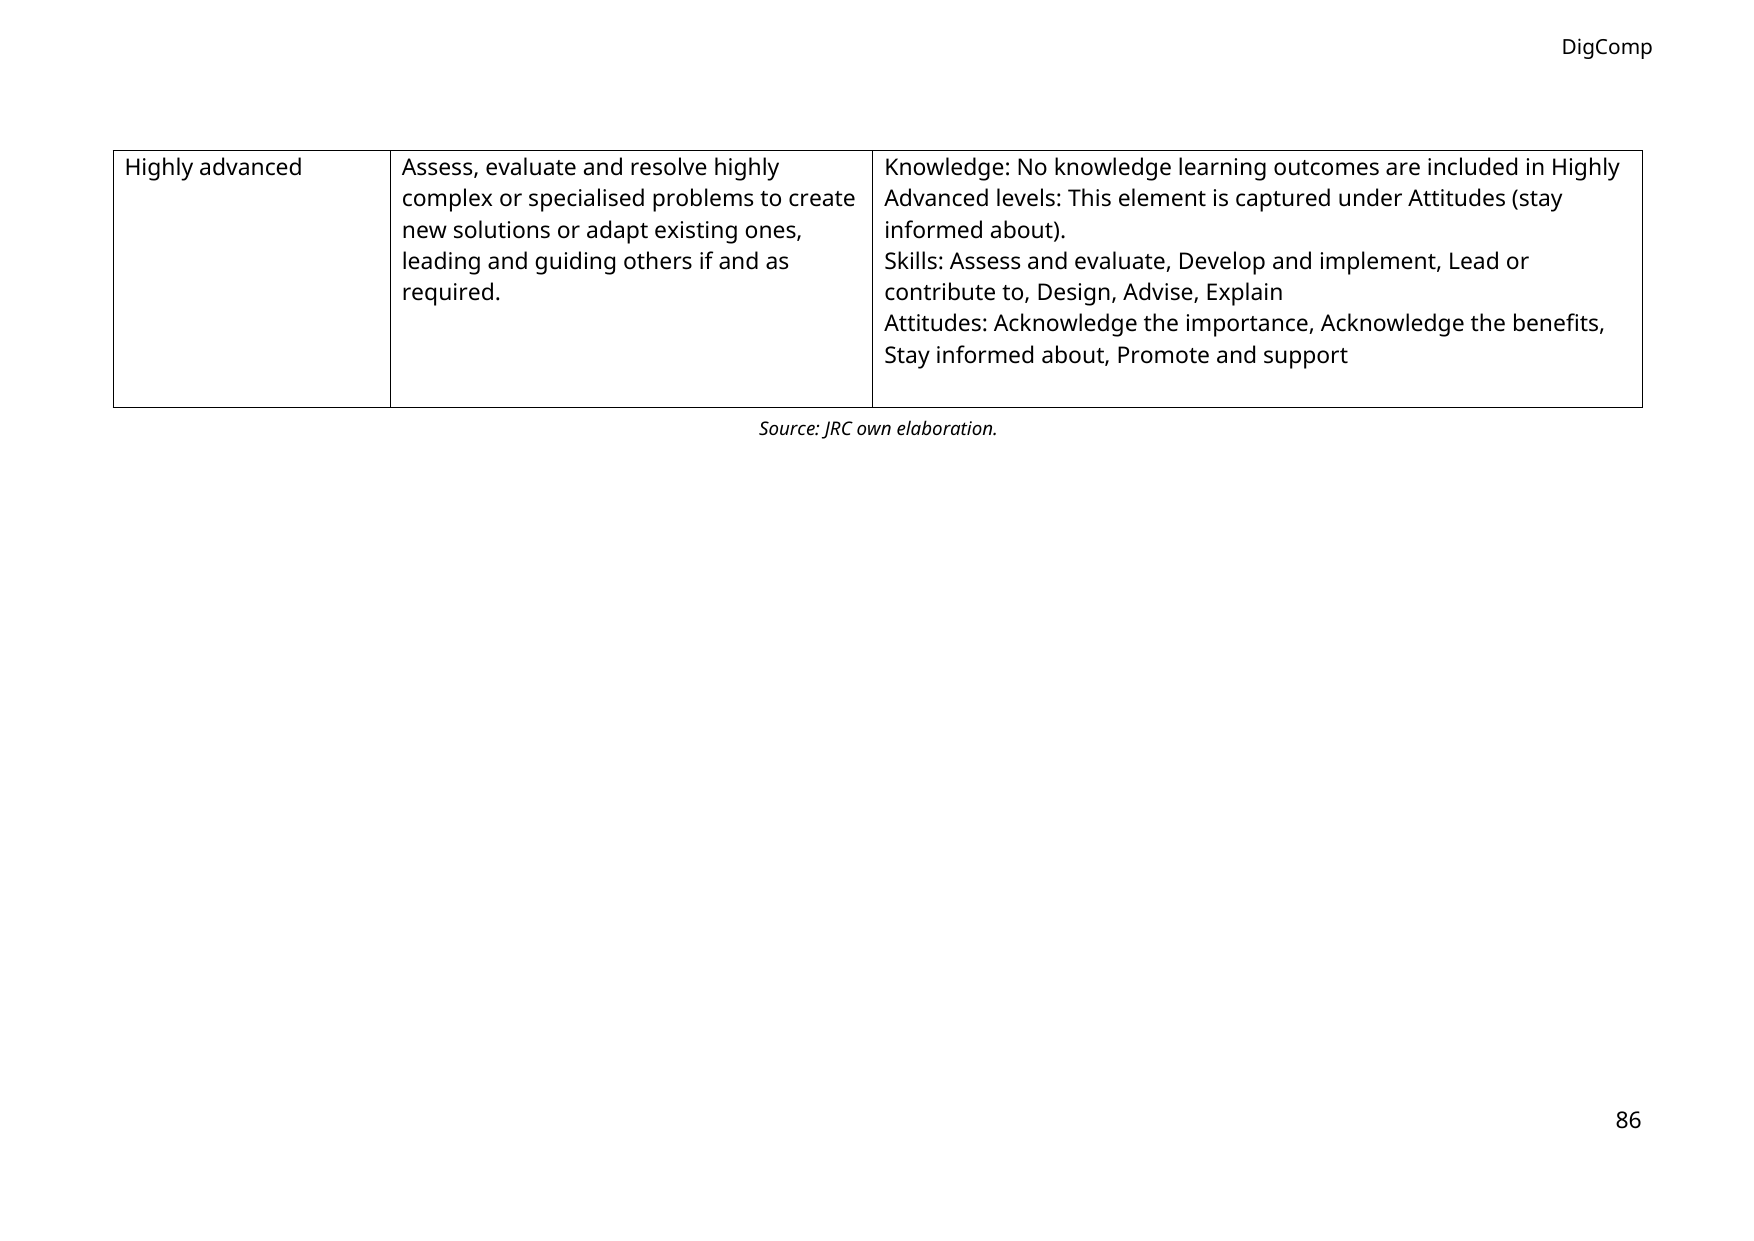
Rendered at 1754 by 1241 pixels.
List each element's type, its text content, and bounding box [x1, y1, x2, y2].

table_cell Knowledge: No knowledge learning outcomes are included in Highly Advanced levels: This element is captured under Attitudes (stay informed about). Skills: Assess and evaluate, Develop and implement, Lead or contribute to, Design, Advise, Explain Attitudes: Acknowledge the importance, Acknowledge the benefits, Stay informed about, Promote and support [873, 151, 1642, 407]
table_cell Assess, evaluate and resolve highly complex or specialised problems to create new solutions or adapt existing ones, leading and guiding others if and as required. [391, 151, 872, 407]
table_cell Highly advanced [114, 151, 390, 407]
text Source: JRC own elaboration. [117, 415, 1641, 441]
